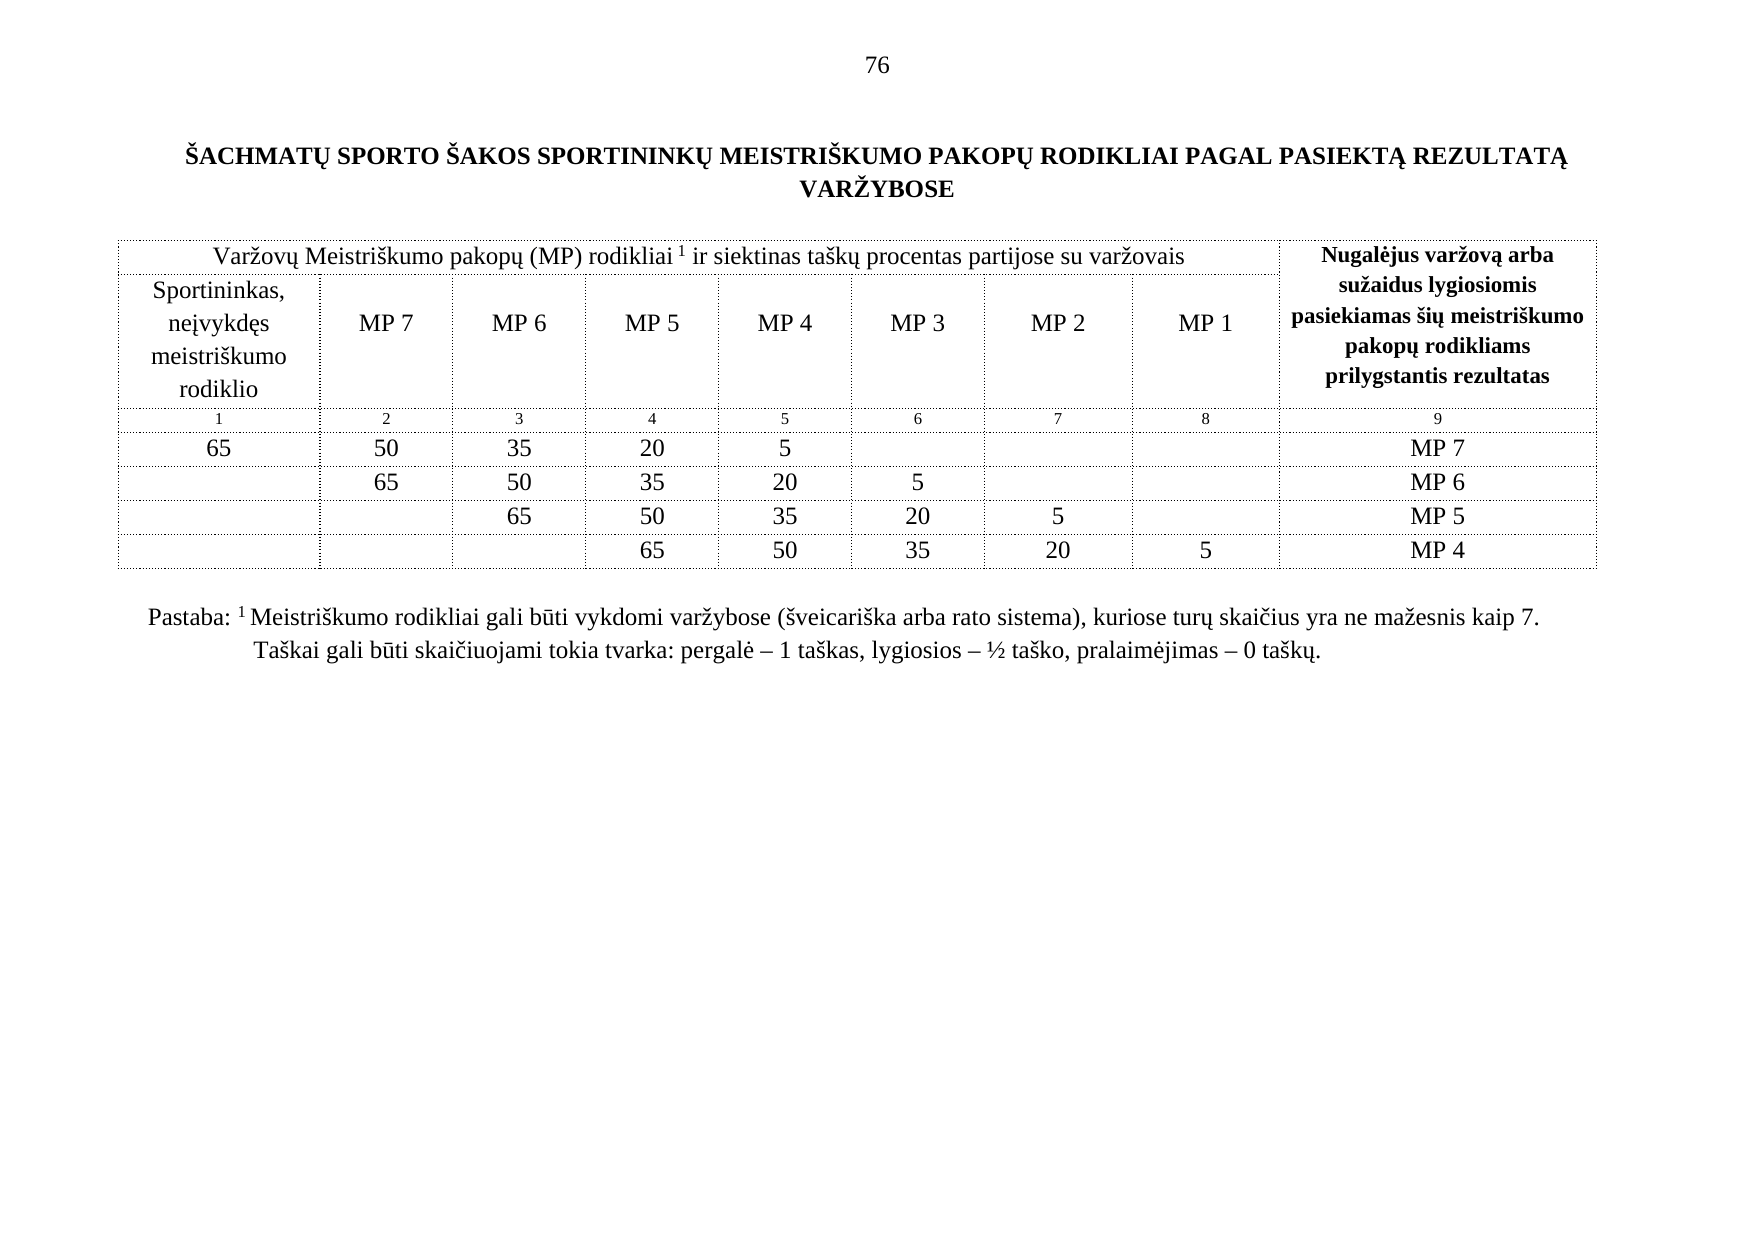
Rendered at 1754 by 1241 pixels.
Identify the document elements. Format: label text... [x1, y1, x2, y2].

table_cell 4 [586, 408, 719, 432]
table_cell MP 4 [1280, 534, 1596, 568]
table_cell 50 [719, 534, 851, 568]
table_cell [118, 534, 320, 568]
table_cell 35 [851, 534, 984, 568]
table_cell [1132, 500, 1279, 534]
table_cell MP 7 [1280, 432, 1596, 466]
table_cell 3 [453, 408, 586, 432]
table_cell 8 [1132, 408, 1279, 432]
table_cell [851, 432, 984, 466]
table_cell 5 [719, 408, 851, 432]
table_cell 65 [118, 432, 320, 466]
table_cell MP 1 [1132, 274, 1279, 407]
table_cell 50 [453, 466, 586, 500]
table_cell 35 [453, 432, 586, 466]
table_cell 7 [984, 408, 1132, 432]
text Taškai gali būti skaičiuojami tokia tvarka: pergalė – 1 taškas, lygiosios – ½ taško, pralaimėjimas – 0 taškų. [148, 635, 1595, 664]
table_cell 2 [320, 408, 453, 432]
text ŠACHMATų sporto šakos sportininkų MEISTRIŠKUMO PAKOPŲ RODIKLIAI PaGAL pasiektą REZULTATĄ varžybose [118, 141, 1636, 203]
table_cell 50 [320, 432, 453, 466]
table_cell 20 [851, 500, 984, 534]
table_cell 65 [586, 534, 719, 568]
table_cell Sportininkas, neįvykdęs meistriškumo rodiklio [118, 274, 320, 407]
table_cell 1 [118, 408, 320, 432]
table_cell 5 [719, 432, 851, 466]
table_cell [320, 534, 453, 568]
text Pastaba: 1 Meistriškumo rodikliai gali būti vykdomi varžybose (šveicariška arba rato sistema), kuriose turų skaičius yra ne mažesnis kaip 7. [148, 602, 1595, 631]
table_cell MP 3 [851, 274, 984, 407]
table_cell 35 [586, 466, 719, 500]
table_cell 20 [719, 466, 851, 500]
table_cell 35 [719, 500, 851, 534]
table_cell 50 [586, 500, 719, 534]
table_cell 65 [320, 466, 453, 500]
table_cell 5 [984, 500, 1132, 534]
table_cell [118, 500, 320, 534]
table_cell MP 7 [320, 274, 453, 407]
table_cell 6 [851, 408, 984, 432]
table_cell MP 4 [719, 274, 851, 407]
table_cell [453, 534, 586, 568]
table_cell [1132, 466, 1279, 500]
table_cell [984, 432, 1132, 466]
table_cell 65 [453, 500, 586, 534]
table_cell MP 6 [1280, 466, 1596, 500]
table_cell MP 5 [586, 274, 719, 407]
table_cell 5 [851, 466, 984, 500]
table_cell MP 2 [984, 274, 1132, 407]
table_cell [320, 500, 453, 534]
table_header Nugalėjus varžovą arba sužaidus lygiosiomis pasiekiamas šių meistriškumo pakopų rodikliams prilygstantis rezultatas [1280, 240, 1596, 407]
table_header Varžovų Meistriškumo pakopų (MP) rodikliai 1 ir siektinas taškų procentas partijose su varžovais [118, 240, 1279, 274]
table_cell [1132, 432, 1279, 466]
table_cell 20 [984, 534, 1132, 568]
table_cell MP 5 [1280, 500, 1596, 534]
table_cell [118, 466, 320, 500]
table_cell MP 6 [453, 274, 586, 407]
table_cell [984, 466, 1132, 500]
table_cell 9 [1280, 408, 1596, 432]
table_cell 5 [1132, 534, 1279, 568]
table_cell 20 [586, 432, 719, 466]
